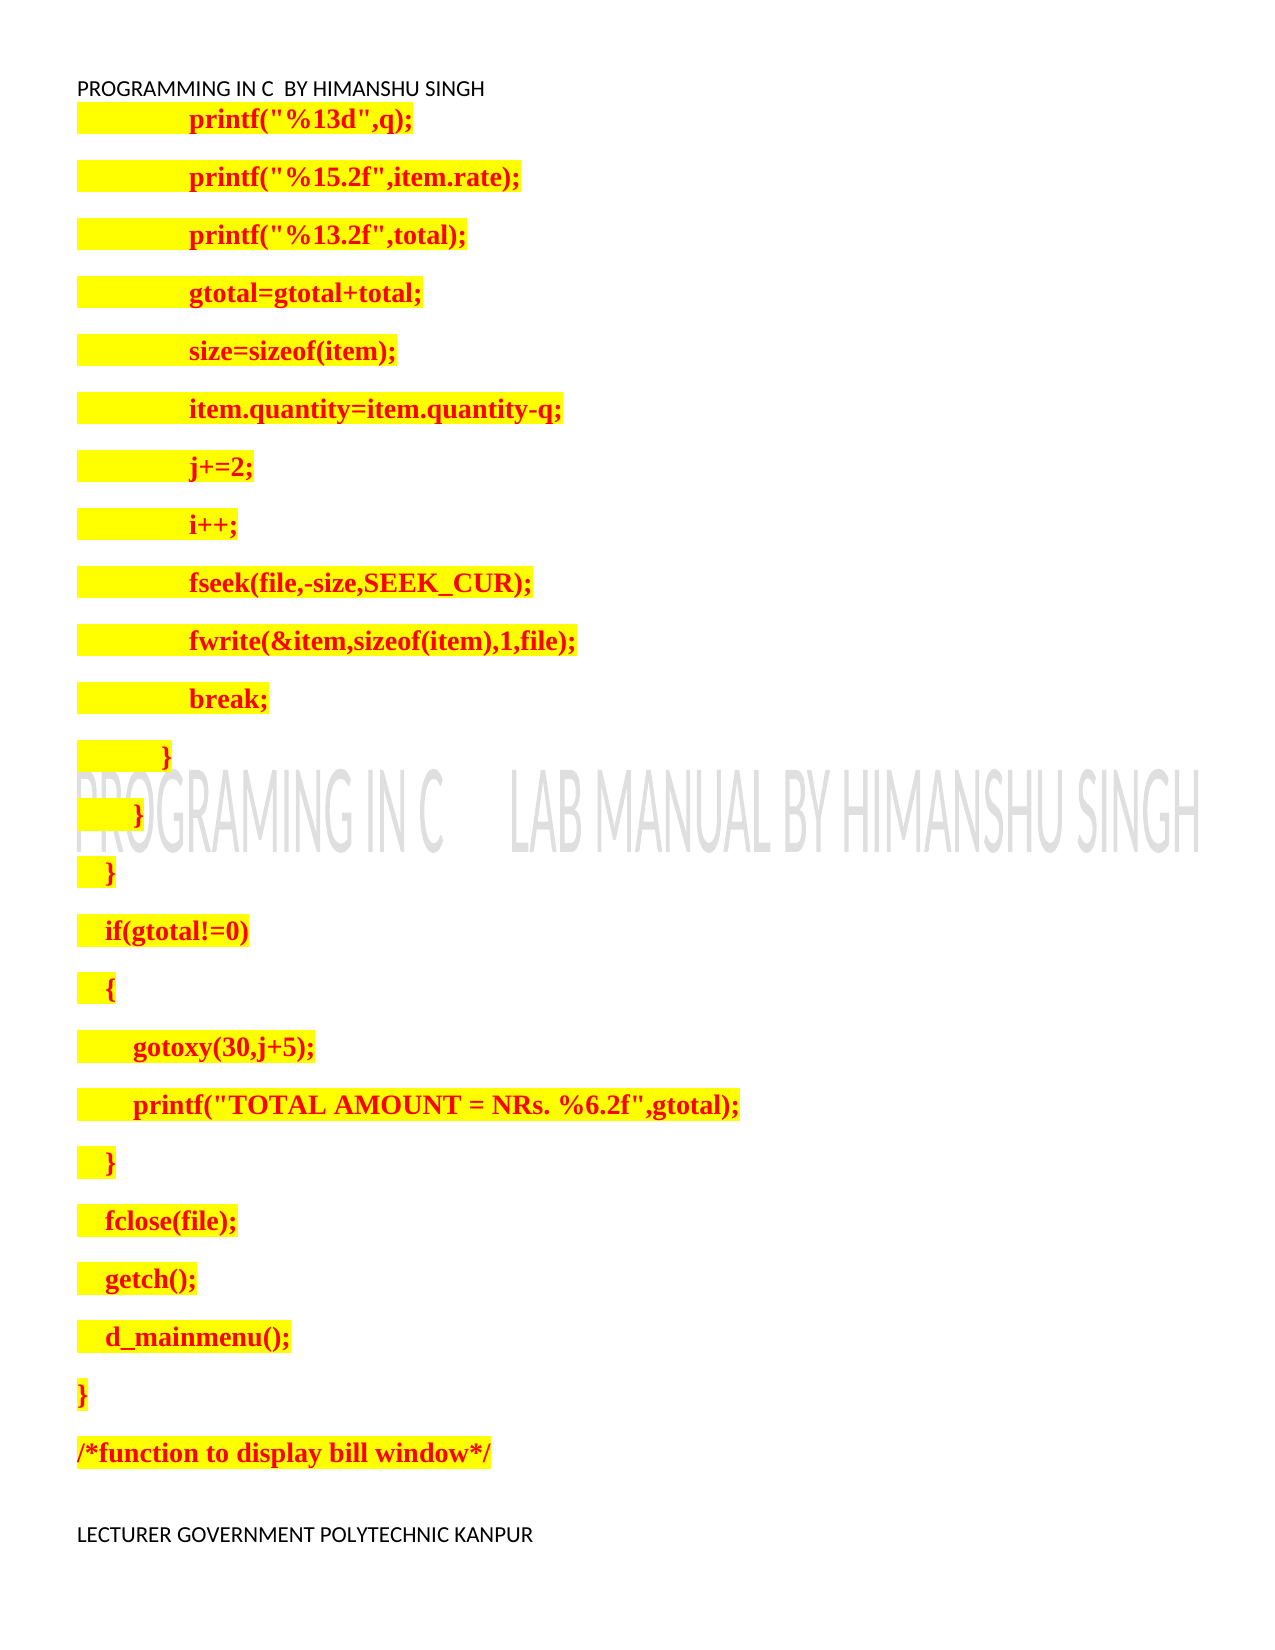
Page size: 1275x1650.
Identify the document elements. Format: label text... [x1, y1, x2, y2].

text [373, 798, 380, 831]
text item.quantity=item.quantity-q; [77, 392, 1198, 424]
text [967, 798, 975, 827]
text [1013, 798, 1026, 806]
text [106, 818, 113, 831]
text } [77, 856, 1198, 888]
text break; [77, 682, 1198, 714]
text [891, 798, 900, 831]
text [790, 798, 800, 806]
text [655, 798, 665, 831]
text [82, 798, 101, 831]
text [945, 798, 955, 831]
text [868, 798, 874, 831]
text [300, 798, 310, 831]
text [576, 798, 597, 831]
text d_mainmenu(); [77, 1320, 1198, 1353]
text [538, 798, 548, 821]
text if(gtotal!=0) [77, 914, 1198, 947]
text [790, 815, 801, 831]
text printf("TOTAL AMOUNT = NRs. %6.2f",gtotal); [77, 1088, 1198, 1121]
text [308, 798, 316, 828]
text [801, 798, 816, 831]
text [1085, 798, 1101, 831]
text size=sizeof(item); [77, 334, 1198, 366]
text [732, 798, 742, 821]
text } [130, 798, 149, 831]
text [921, 798, 931, 831]
text [425, 798, 512, 831]
text [115, 798, 126, 831]
text [821, 798, 844, 831]
text [744, 798, 754, 831]
text [565, 815, 576, 831]
text [264, 798, 272, 831]
text printf("%13.2f",total); [77, 218, 1198, 250]
text [1125, 798, 1133, 825]
text [721, 798, 730, 831]
text [1013, 815, 1026, 831]
text [384, 798, 395, 831]
text [392, 798, 400, 827]
text [565, 798, 575, 806]
text [1118, 798, 1128, 831]
text [517, 798, 536, 831]
text [194, 818, 200, 831]
text [602, 798, 610, 831]
text [959, 798, 970, 831]
text fclose(file); [77, 1204, 1198, 1237]
text [991, 798, 1008, 831]
text [1180, 815, 1193, 831]
text [1148, 798, 1174, 831]
text [691, 798, 697, 831]
text fseek(file,-size,SEEK_CUR); [77, 566, 1198, 598]
text [702, 798, 716, 831]
text [678, 798, 686, 828]
text gtotal=gtotal+total; [77, 276, 1198, 308]
text { [77, 972, 1198, 1004]
text [644, 798, 653, 821]
text [1180, 798, 1193, 806]
text [1138, 798, 1144, 831]
text [405, 798, 421, 831]
text [980, 798, 998, 831]
text [153, 798, 158, 831]
text [898, 798, 909, 824]
text [289, 798, 295, 831]
text [194, 798, 203, 809]
text [232, 798, 243, 831]
text [849, 815, 863, 831]
text printf("%15.2f",item.rate); [77, 160, 1198, 192]
text [609, 798, 620, 823]
text printf("%13d",q); [77, 102, 1198, 134]
text [618, 798, 627, 831]
text [1032, 798, 1038, 831]
text [277, 798, 284, 831]
text [202, 798, 219, 831]
text } [77, 1378, 1198, 1411]
text [162, 798, 189, 831]
text /*function to display bill window*/ [77, 1436, 1198, 1469]
text [254, 798, 266, 822]
text [1107, 798, 1113, 831]
text [321, 798, 326, 831]
text [1062, 798, 1092, 831]
text fwrite(&item,sizeof(item),1,file); [77, 624, 1198, 656]
text [631, 798, 642, 831]
text getch(); [77, 1262, 1198, 1295]
text [759, 798, 785, 831]
text [550, 798, 560, 831]
text [1043, 798, 1057, 831]
text [879, 798, 886, 831]
text [248, 798, 256, 831]
text gotoxy(30,j+5); [77, 1030, 1198, 1063]
text } [77, 740, 1198, 772]
text [849, 798, 863, 806]
text [106, 798, 116, 809]
text [933, 798, 942, 821]
text } [77, 1146, 1198, 1179]
text [330, 798, 368, 831]
text [670, 798, 680, 831]
text [908, 798, 916, 831]
text j+=2; [77, 450, 1198, 482]
text [221, 798, 230, 821]
text i++; [77, 508, 1198, 540]
